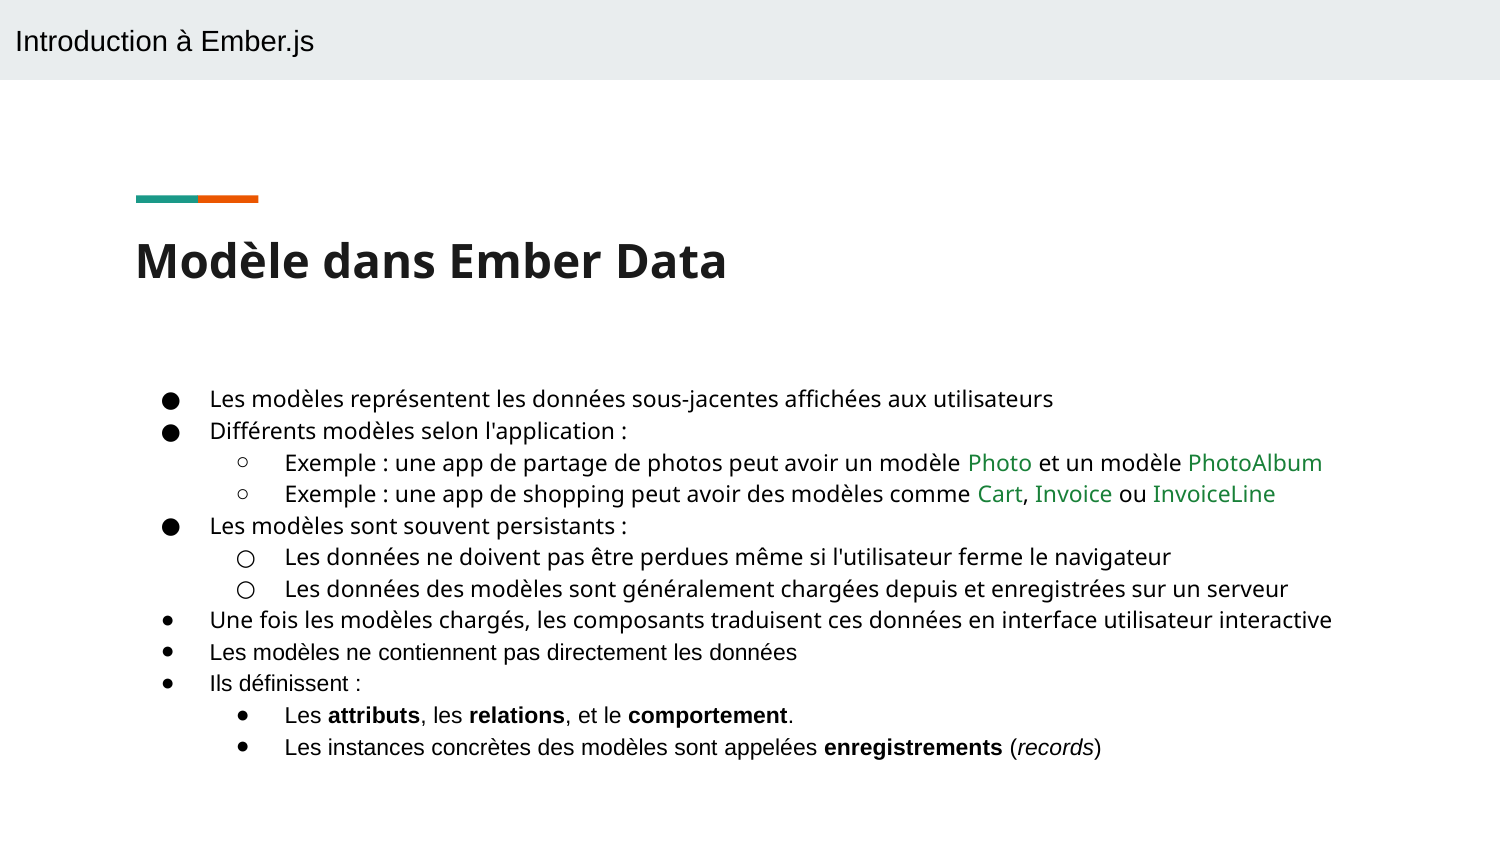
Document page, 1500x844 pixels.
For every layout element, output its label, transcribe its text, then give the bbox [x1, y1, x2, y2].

title Modèle dans Ember Data [119, 216, 1381, 305]
list Les modèles représentent les données sous-jacentes affichées aux utilisateurs Différents modèles selon l'application : Exemple : une app de partage de photos peut avoir un modèle Photo et un modèle PhotoAlbum Exemple : une app de shopping peut avoir des modèles comme Cart, Invoice ou InvoiceLine Les modèles sont souvent persistants : Les données ne doivent pas être perdues même si l'utilisateur ferme le navigateur Les données des modèles sont généralement chargées depuis et enregistrées sur un serveur Une fois les modèles chargés, les composants traduisent ces données en interface utilisateur interactive Les modèles ne contiennent pas directement les données Ils définissent : Les attributs, les relations, et le comportement. Les instances concrètes des modèles sont appelées enregistrements (records) [119, 313, 1381, 810]
